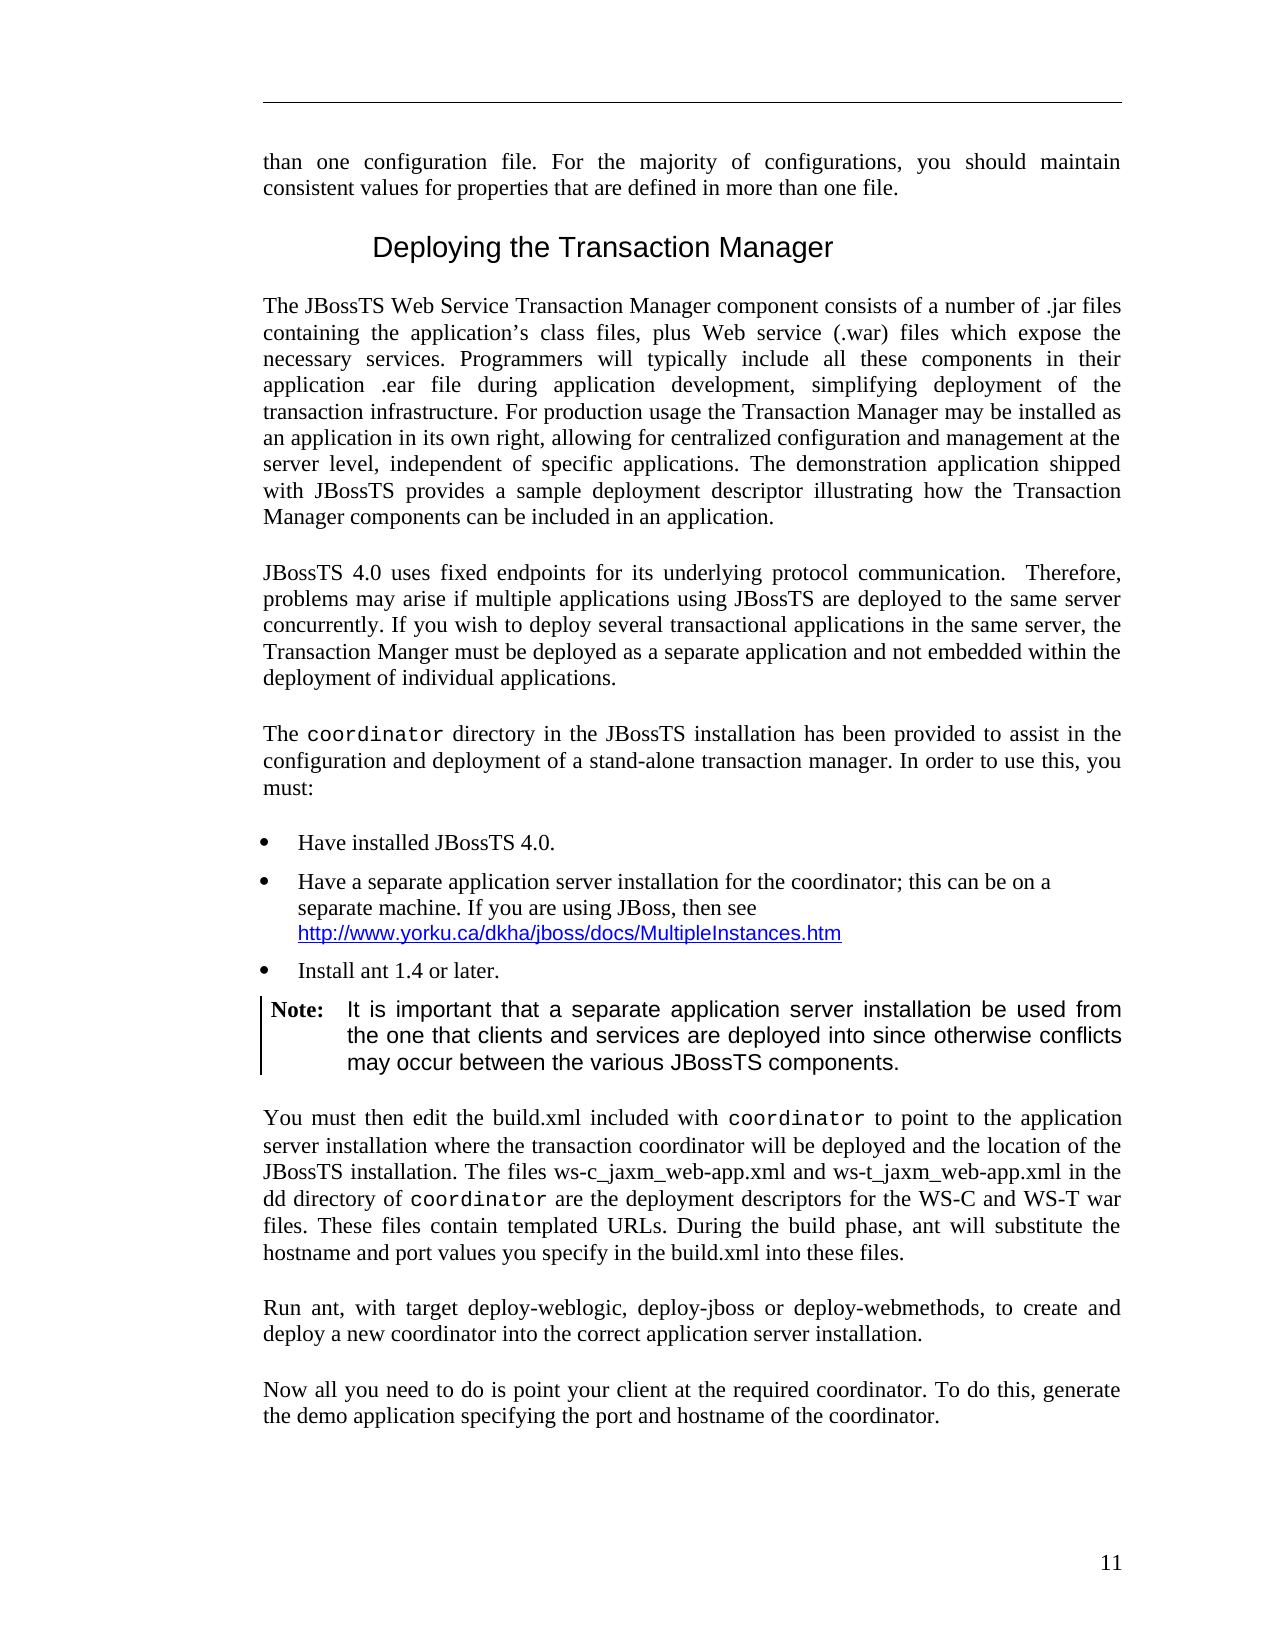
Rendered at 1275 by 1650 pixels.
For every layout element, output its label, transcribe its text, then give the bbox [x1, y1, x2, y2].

list It is important that a separate application server installation be used from the one that clients and services are deployed into since otherwise conflicts may occur between the various JBossTS components. [262, 996, 1122, 1075]
text The JBossTS Web Service Transaction Manager component consists of a number of .jar files containing the application’s class files, plus Web service (.war) files which expose the necessary services. Programmers will typically include all these components in their application .ear file during application development, simplifying deployment of the transaction infrastructure. For production usage the Transaction Manager may be installed as an application in its own right, allowing for centralized configuration and management at the server level, independent of specific applications. The demonstration application shipped with JBossTS provides a sample deployment descriptor illustrating how the Transaction Manager components can be included in an application. [263, 292, 1122, 529]
text than one configuration file. For the majority of configurations, you should maintain consistent values for properties that are defined in more than one file. [263, 148, 1122, 200]
list Install ant 1.4 or later. [260, 957, 1122, 983]
text JBossTS 4.0 uses fixed endpoints for its underlying protocol communication. Therefore, problems may arise if multiple applications using JBossTS are deployed to the same server concurrently. If you wish to deploy several transactional applications in the same server, the Transaction Manger must be deployed as a separate application and not embedded within the deployment of individual applications. [263, 559, 1122, 690]
list Have installed JBossTS 4.0. [260, 829, 1122, 855]
subtitle Deploying the Transaction Manager [148, 229, 1122, 263]
text Now all you need to do is point your client at the required coordinator. To do this, generate the demo application specifying the port and hostname of the coordinator. [263, 1376, 1122, 1429]
text You must then edit the build.xml included with coordinator to point to the application server installation where the transaction coordinator will be deployed and the location of the JBossTS installation. The files ws-c_jaxm_web-app.xml and ws-t_jaxm_web-app.xml in the dd directory of coordinator are the deployment descriptors for the WS-C and WS-T war files. These files contain templated URLs. During the build phase, ant will substitute the hostname and port values you specify in the build.xml into these files. [263, 1104, 1122, 1265]
text Run ant, with target deploy-weblogic, deploy-jboss or deploy-webmethods, to create and deploy a new coordinator into the correct application server installation. [263, 1294, 1122, 1347]
list Have a separate application server installation for the coordinator; this can be on a separate machine. If you are using JBoss, then see http://www.yorku.ca/dkha/jboss/docs/MultipleInstances.htm [260, 868, 1122, 944]
text The coordinator directory in the JBossTS installation has been provided to assist in the configuration and deployment of a stand-alone transaction manager. In order to use this, you must: [263, 719, 1122, 800]
